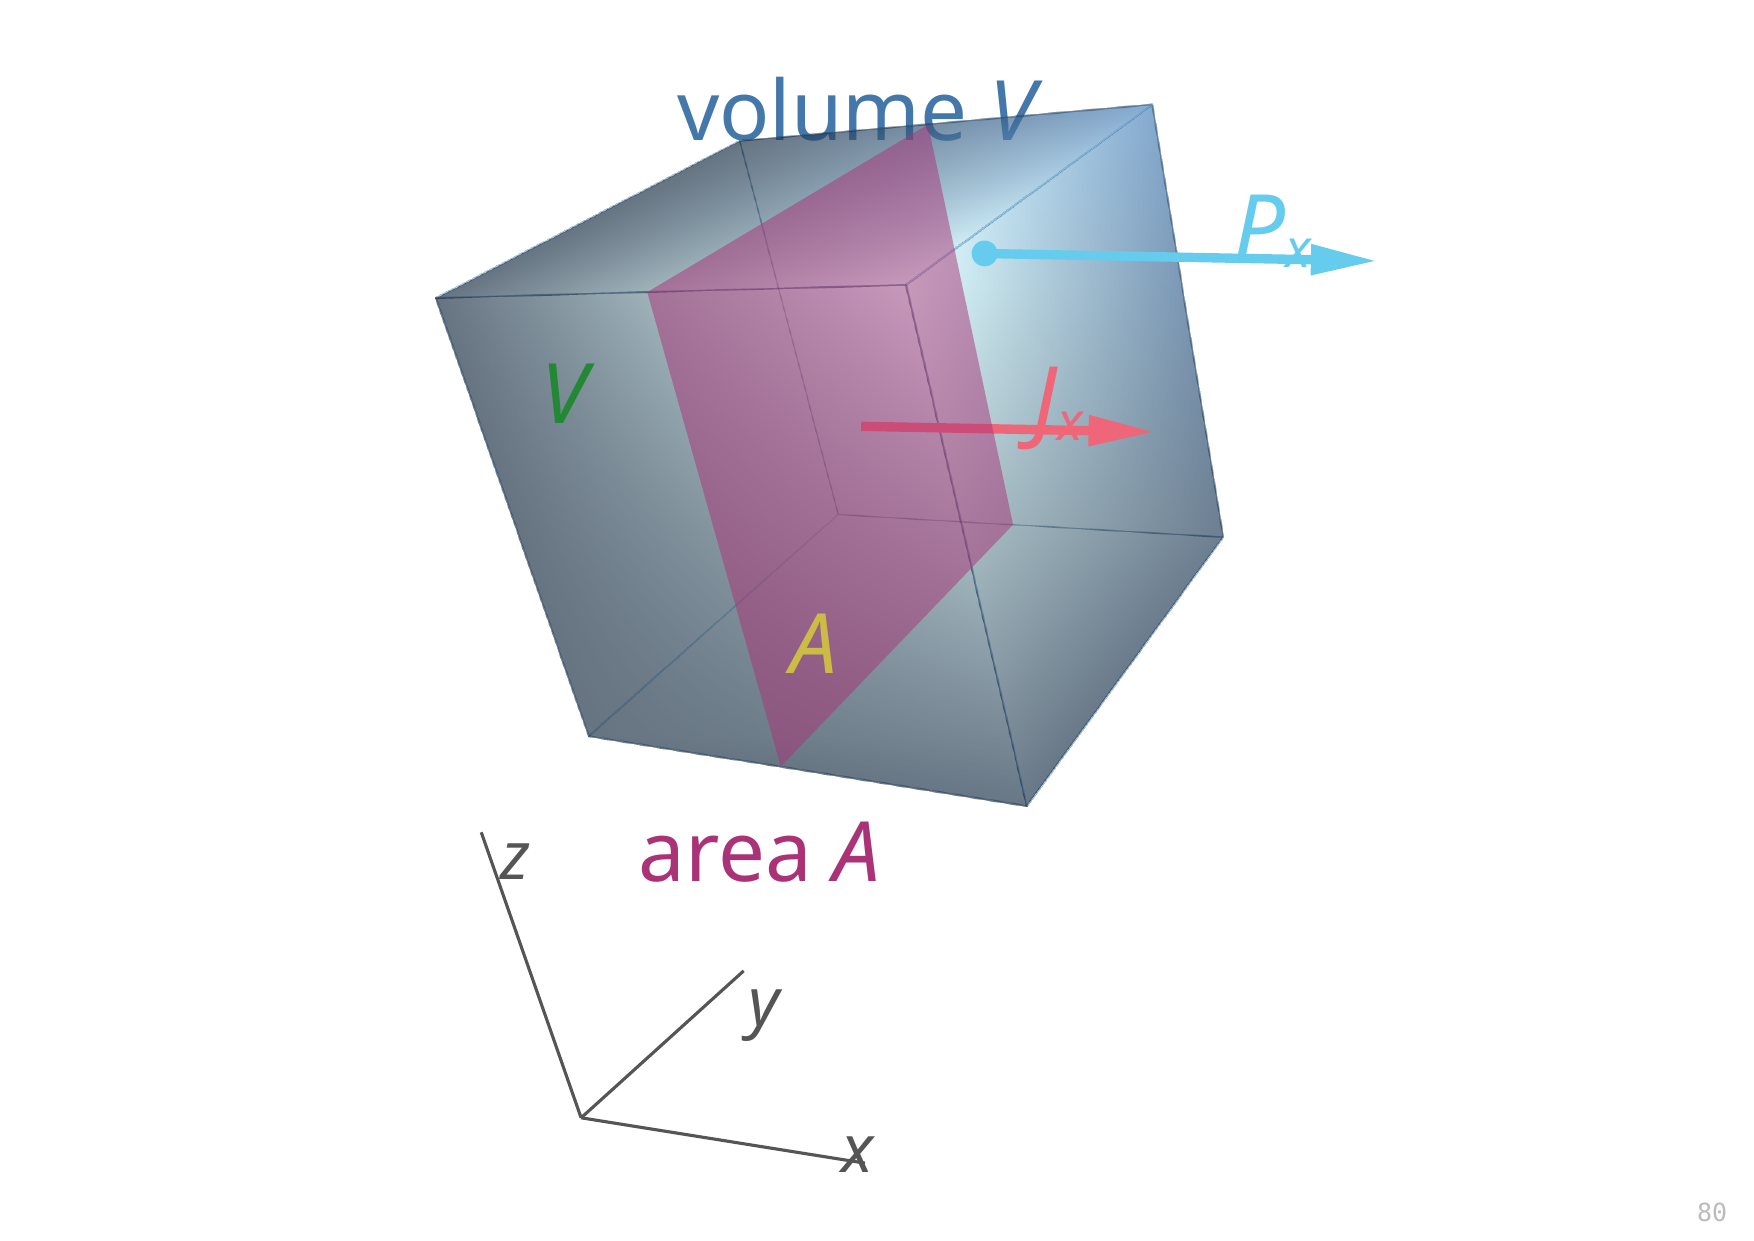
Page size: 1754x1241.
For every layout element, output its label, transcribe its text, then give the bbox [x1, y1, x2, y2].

text_box V [526, 327, 617, 426]
text_box Jx [1017, 327, 1105, 425]
text_box z [486, 801, 525, 883]
text_box y [733, 946, 775, 1029]
text_box area A [623, 784, 890, 883]
text_box x [827, 1094, 868, 1176]
text_box [647, 124, 1014, 767]
text_box volume V [662, 43, 1054, 142]
text_box A [775, 577, 866, 676]
text_box Px [1218, 154, 1332, 254]
